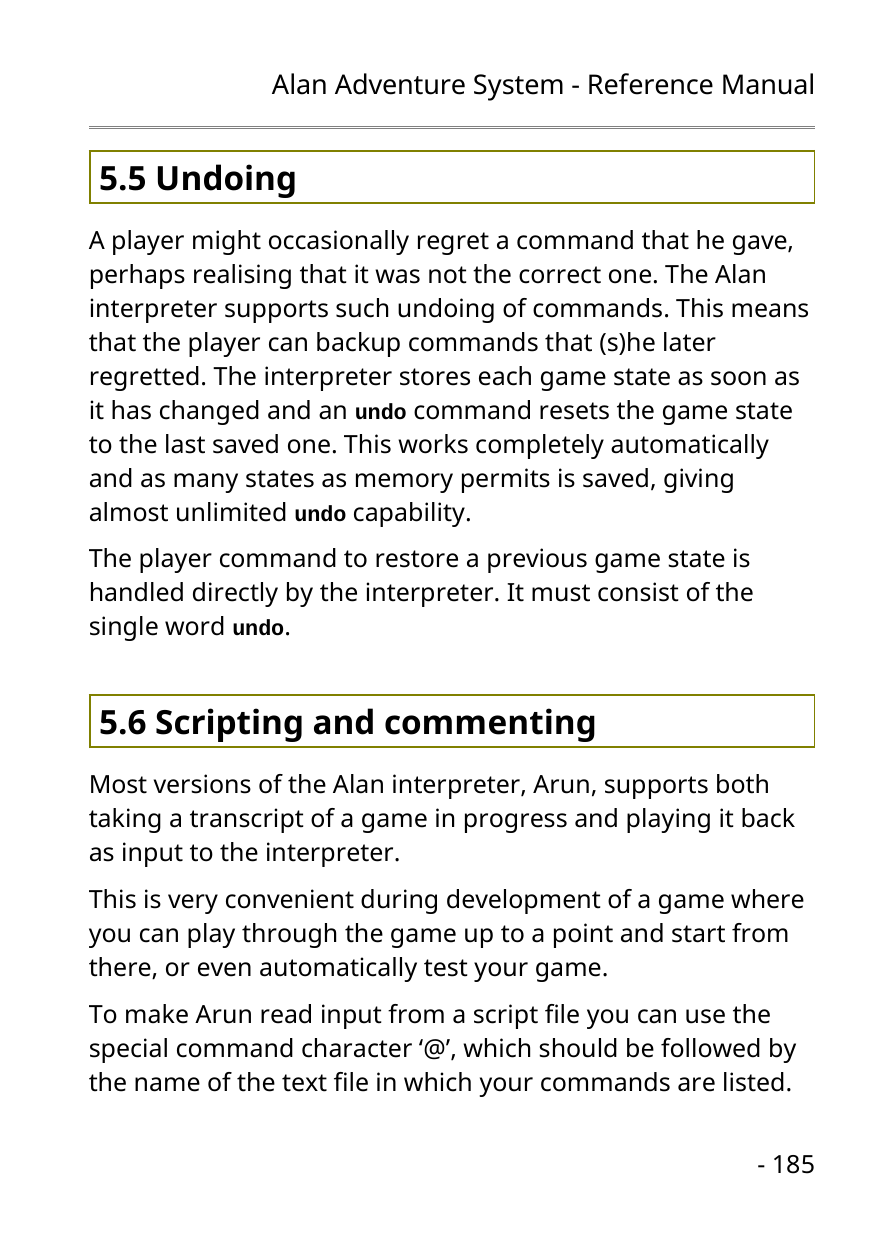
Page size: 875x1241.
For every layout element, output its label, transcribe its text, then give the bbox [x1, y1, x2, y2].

text To make Arun read input from a script file you can use the special command character ‘@’, which should be followed by the name of the text file in which your commands are listed. [88, 997, 815, 1099]
subtitle Scripting and commenting [91, 696, 814, 746]
text Most versions of the Alan interpreter, Arun, supports both taking a transcript of a game in progress and playing it back as input to the interpreter. [88, 767, 815, 869]
text The player command to restore a previous game state is handled directly by the interpreter. It must consist of the single word undo. [88, 541, 815, 643]
subtitle Undoing [91, 152, 814, 202]
text This is very convenient during development of a game where you can play through the game up to a point and start from there, or even automatically test your game. [88, 882, 815, 984]
text A player might occasionally regret a command that he gave, perhaps realising that it was not the correct one. The Alan interpreter supports such undoing of commands. This means that the player can backup commands that (s)he later regretted. The interpreter stores each game state as soon as it has changed and an undo command resets the game state to the last saved one. This works completely automatically and as many states as memory permits is saved, giving almost unlimited undo capability. [88, 223, 815, 528]
